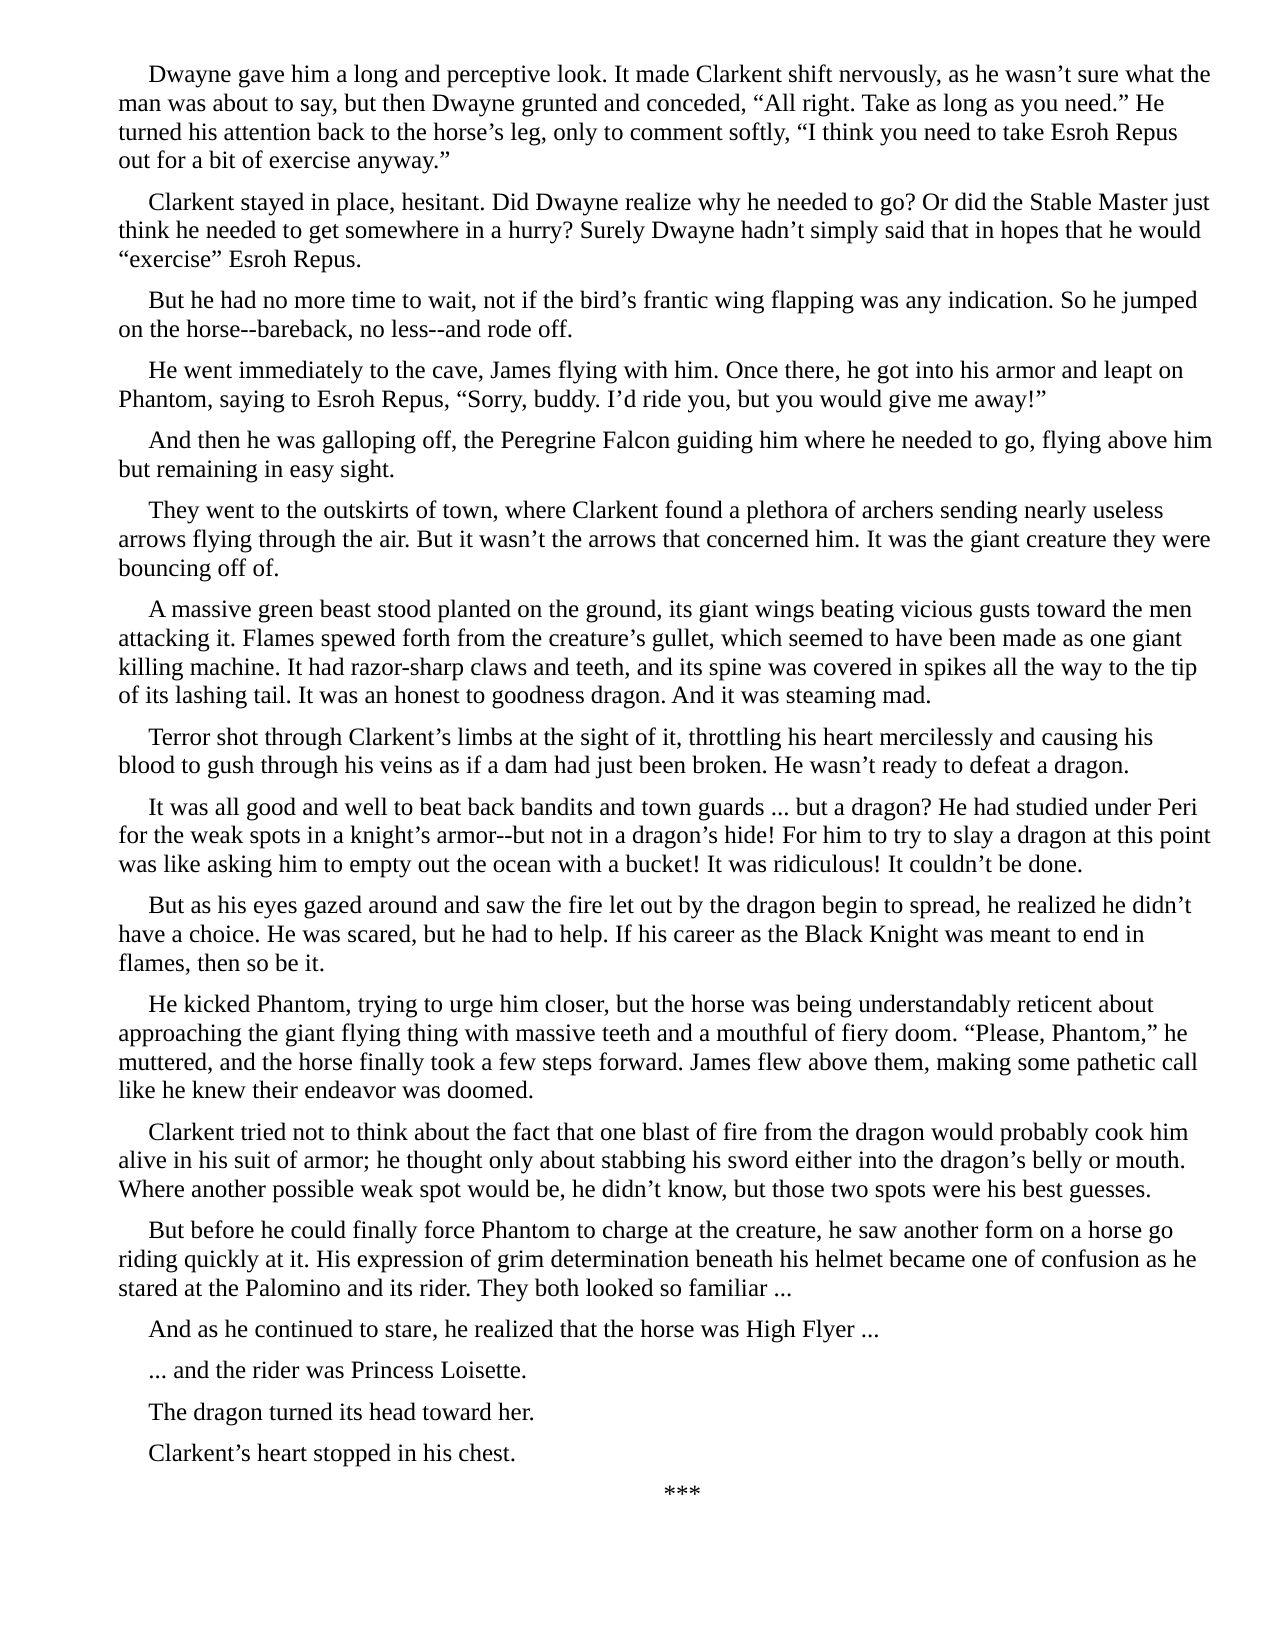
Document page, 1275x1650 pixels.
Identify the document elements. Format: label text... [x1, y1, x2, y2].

text Clarkent’s heart stopped in his chest. [118, 1438, 1216, 1467]
text It was all good and well to beat back bandits and town guards ... but a dragon? He had studied under Peri for the weak spots in a knight’s armor--but not in a dragon’s hide! For him to try to slay a dragon at this point was like asking him to empty out the ocean with a bucket! It was ridiculous! It couldn’t be done. [118, 792, 1216, 878]
text But before he could finally force Phantom to charge at the creature, he saw another form on a horse go riding quickly at it. His expression of grim determination beneath his helmet became one of confusion as he stared at the Palomino and its rider. They both looked so familiar ... [118, 1215, 1216, 1302]
text But he had no more time to wait, not if the bird’s frantic wing flapping was any indication. So he jumped on the horse--bareback, no less--and rode off. [118, 285, 1216, 343]
text Dwayne gave him a long and perceptive look. It made Clarkent shift nervously, as he wasn’t sure what the man was about to say, but then Dwayne grunted and conceded, “All right. Take as long as you need.” He turned his attention back to the horse’s leg, only to comment softly, “I think you need to take Esroh Repus out for a bit of exercise anyway.” [118, 59, 1216, 174]
text But as his eyes gazed around and saw the fire let out by the dragon begin to spread, he realized he didn’t have a choice. He was scared, but he had to help. If his career as the Black Knight was meant to end in flames, then so be it. [118, 890, 1216, 977]
text He went immediately to the cave, James flying with him. Once there, he got into his armor and leapt on Phantom, saying to Esroh Repus, “Sorry, buddy. I’d ride you, but you would give me away!” [118, 355, 1216, 413]
text A massive green beast stood planted on the ground, its giant wings beating vicious gusts toward the men attacking it. Flames spewed forth from the creature’s gullet, which seemed to have been made as one giant killing machine. It had razor-sharp claws and teeth, and its spine was covered in spikes all the way to the tip of its lashing tail. It was an honest to goodness dragon. And it was steaming mad. [118, 594, 1216, 709]
text *** [118, 1479, 1216, 1508]
text And as he continued to stare, he realized that the horse was High Flyer ... [118, 1314, 1216, 1343]
text ... and the rider was Princess Loisette. [118, 1355, 1216, 1384]
text He kicked Phantom, trying to urge him closer, but the horse was being understandably reticent about approaching the giant flying thing with massive teeth and a mouthful of fiery doom. “Please, Phantom,” he muttered, and the horse finally took a few steps forward. James flew above them, making some pathetic call like he knew their endeavor was doomed. [118, 989, 1216, 1104]
text They went to the outskirts of town, where Clarkent found a plethora of archers sending nearly useless arrows flying through the air. But it wasn’t the arrows that concerned him. It was the giant creature they were bouncing off of. [118, 495, 1216, 582]
text The dragon turned its head toward her. [118, 1397, 1216, 1425]
text Clarkent tried not to think about the fact that one blast of fire from the dragon would probably cook him alive in his suit of armor; he thought only about stabbing his sword either into the dragon’s belly or mouth. Where another possible weak spot would be, he didn’t know, but those two spots were his best guesses. [118, 1117, 1216, 1203]
text Clarkent stayed in place, hesitant. Did Dwayne realize why he needed to go? Or did the Stable Master just think he needed to get somewhere in a hurry? Surely Dwayne hadn’t simply said that in hopes that he would “exercise” Esroh Repus. [118, 187, 1216, 273]
text Terror shot through Clarkent’s limbs at the sight of it, throttling his heart mercilessly and causing his blood to gush through his veins as if a dam had just been broken. He wasn’t ready to defeat a dragon. [118, 722, 1216, 779]
text And then he was galloping off, the Peregrine Falcon guiding him where he needed to go, flying above him but remaining in easy sight. [118, 425, 1216, 483]
